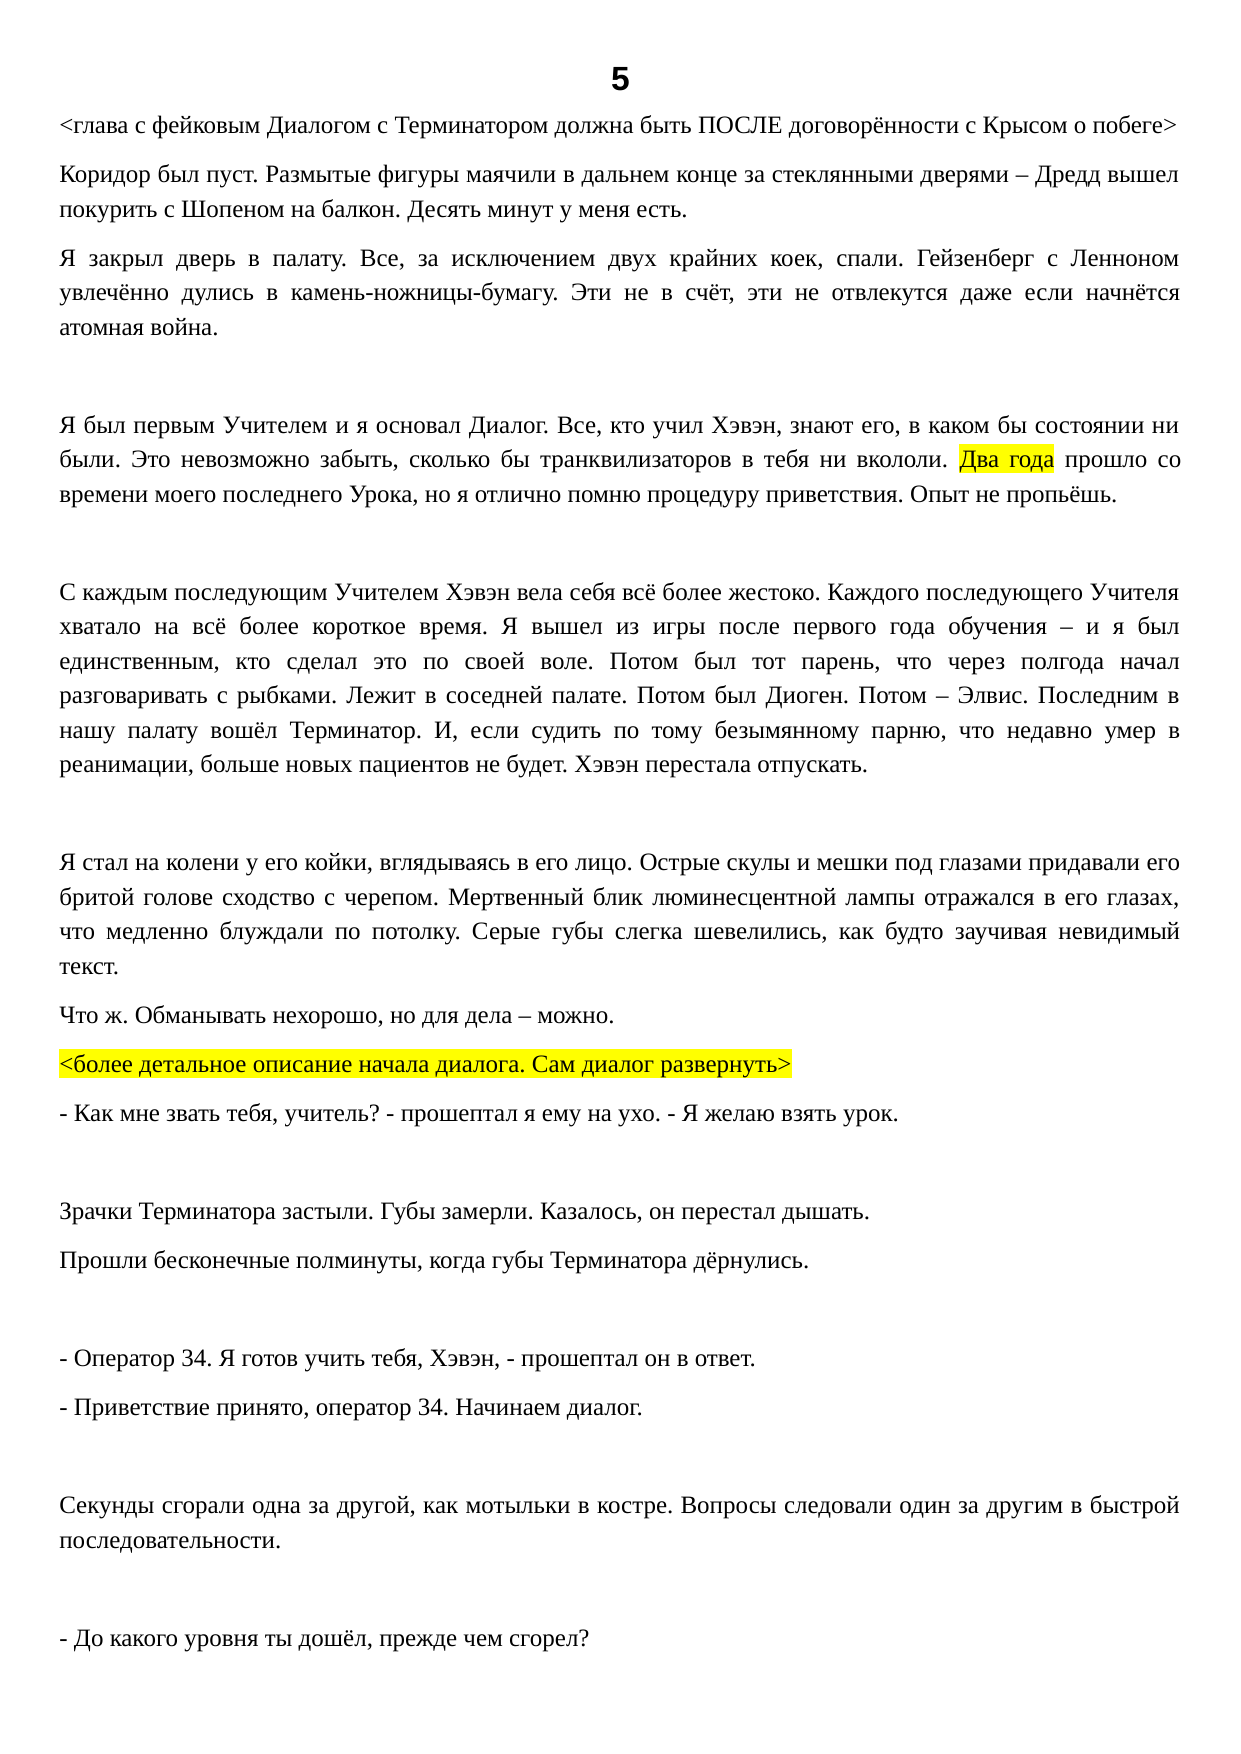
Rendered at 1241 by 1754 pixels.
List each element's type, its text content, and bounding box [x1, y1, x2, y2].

text - Как мне звать тебя, учитель? - прошептал я ему на ухо. - Я желаю взять урок. [59, 1098, 1181, 1127]
text Секунды сгорали одна за другой, как мотыльки в костре. Вопросы следовали один за другим в быстрой последовательности. [59, 1491, 1181, 1554]
text Я был первым Учителем и я основал Диалог. Все, кто учил Хэвэн, знают его, в каком бы состоянии ни были. Это невозможно забыть, сколько бы транквилизаторов в тебя ни вкололи. Два года прошло со времени моего последнего Урока, но я отлично помню процедуру приветствия. Опыт не пропьёшь. [59, 410, 1181, 508]
text <более детальное описание начала диалога. Сам диалог развернуть> [59, 1049, 1181, 1078]
text Зрачки Терминатора застыли. Губы замерли. Казалось, он перестал дышать. [59, 1196, 1181, 1225]
text Коридор был пуст. Размытые фигуры маячили в дальнем конце за стеклянными дверями – Дредд вышел покурить с Шопеном на балкон. Десять минут у меня есть. [59, 159, 1181, 222]
subtitle 5 [59, 59, 1181, 98]
text Я стал на колени у его койки, вглядываясь в его лицо. Острые скулы и мешки под глазами придавали его бритой голове сходство с черепом. Мертвенный блик люминесцентной лампы отражался в его глазах, что медленно блуждали по потолку. Серые губы слегка шевелились, как будто заучивая невидимый текст. [59, 847, 1181, 980]
text Прошли бесконечные полминуты, когда губы Терминатора дёрнулись. [59, 1245, 1181, 1274]
text <глава с фейковым Диалогом с Терминатором должна быть ПОСЛЕ договорённости с Крысом о побеге> [59, 110, 1181, 139]
text - Оператор 34. Я готов учить тебя, Хэвэн, - прошептал он в ответ. [59, 1343, 1181, 1372]
text Я закрыл дверь в палату. Все, за исключением двух крайних коек, спали. Гейзенберг с Ленноном увлечённо дулись в камень-ножницы-бумагу. Эти не в счёт, эти не отвлекутся даже если начнётся атомная война. [59, 243, 1181, 341]
text С каждым последующим Учителем Хэвэн вела себя всё более жестоко. Каждого последующего Учителя хватало на всё более короткое время. Я вышел из игры после первого года обучения – и я был единственным, кто сделал это по своей воле. Потом был тот парень, что через полгода начал разговаривать с рыбками. Лежит в соседней палате. Потом был Диоген. Потом – Элвис. Последним в нашу палату вошёл Терминатор. И, если судить по тому безымянному парню, что недавно умер в реанимации, больше новых пациентов не будет. Хэвэн перестала отпускать. [59, 577, 1181, 778]
text Что ж. Обманывать нехорошо, но для дела – можно. [59, 1000, 1181, 1029]
text - Приветствие принято, оператор 34. Начинаем диалог. [59, 1392, 1181, 1421]
text - До какого уровня ты дошёл, прежде чем сгорел? [59, 1623, 1181, 1652]
